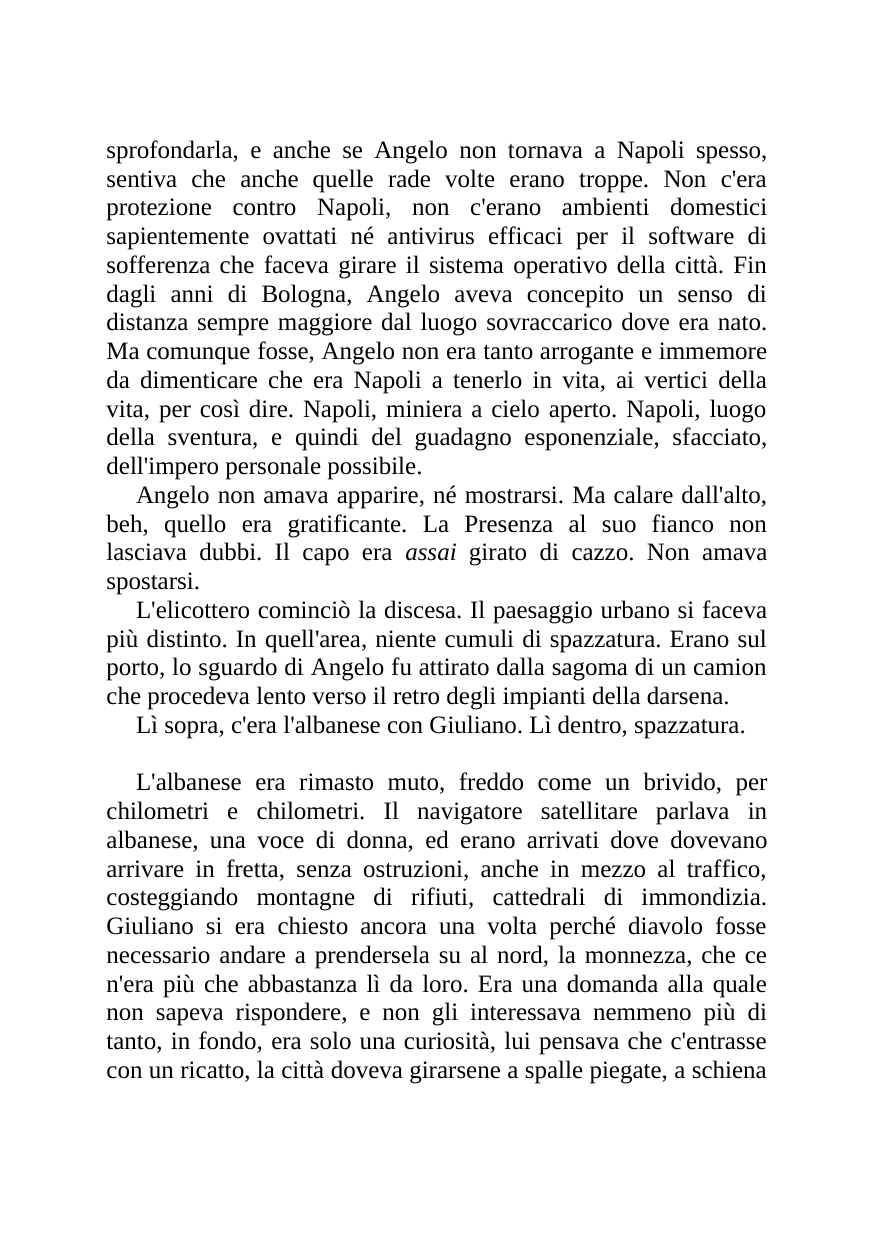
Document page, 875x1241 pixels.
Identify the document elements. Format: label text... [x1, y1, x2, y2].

text Angelo non amava apparire, né mostrarsi. Ma calare dall'alto, beh, quello era gratificante. La Presenza al suo fianco non lasciava dubbi. Il capo era assai girato di cazzo. Non amava spostarsi. [106, 480, 768, 595]
text L'albanese era rimasto muto, freddo come un brivido, per chilometri e chilometri. Il navigatore satellitare parlava in albanese, una voce di donna, ed erano arrivati dove dovevano arrivare in fretta, senza ostruzioni, anche in mezzo al traffico, costeggiando montagne di rifiuti, cattedrali di immondizia. Giuliano si era chiesto ancora una volta perché diavolo fosse necessario andare a prendersela su al nord, la monnezza, che ce n'era più che abbastanza lì da loro. Era una domanda alla quale non sapeva rispondere, e non gli interessava nemmeno più di tanto, in fondo, era solo una curiosità, lui pensava che c'entrasse con un ricatto, la città doveva girarsene a spalle piegate, a schiena [106, 767, 768, 1084]
text Lì sopra, c'era l'albanese con Giuliano. Lì dentro, spazzatura. [106, 710, 768, 739]
text L'elicottero cominciò la discesa. Il paesaggio urbano si faceva più distinto. In quell'area, niente cumuli di spazzatura. Erano sul porto, lo sguardo di Angelo fu attirato dalla sagoma di un camion che procedeva lento verso il retro degli impianti della darsena. [106, 595, 768, 710]
text sprofondarla, e anche se Angelo non tornava a Napoli spesso, sentiva che anche quelle rade volte erano troppe. Non c'era protezione contro Napoli, non c'erano ambienti domestici sapientemente ovattati né antivirus efficaci per il software di sofferenza che faceva girare il sistema operativo della città. Fin dagli anni di Bologna, Angelo aveva concepito un senso di distanza sempre maggiore dal luogo sovraccarico dove era nato. Ma comunque fosse, Angelo non era tanto arrogante e immemore da dimenticare che era Napoli a tenerlo in vita, ai vertici della vita, per così dire. Napoli, miniera a cielo aperto. Napoli, luogo della sventura, e quindi del guadagno esponenziale, sfacciato, dell'impero personale possibile. [106, 135, 768, 480]
